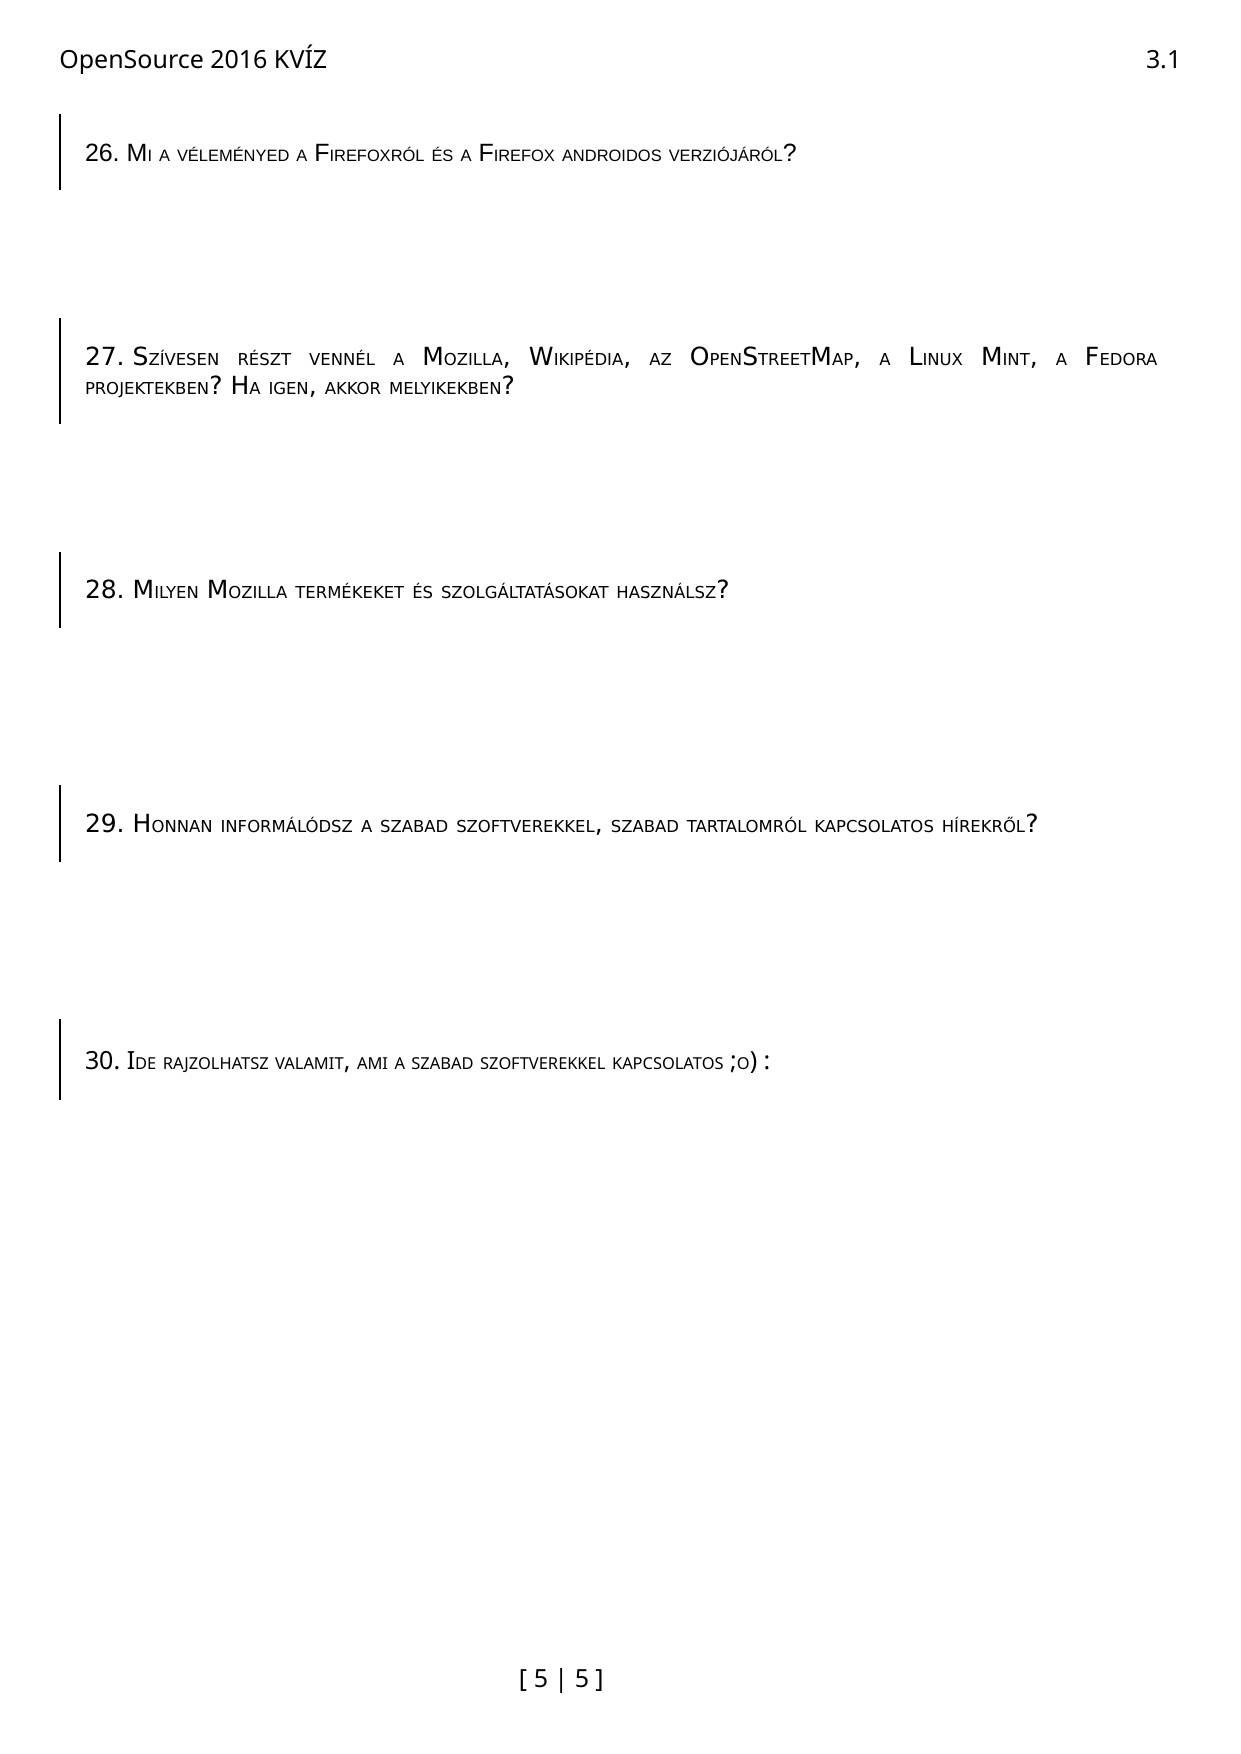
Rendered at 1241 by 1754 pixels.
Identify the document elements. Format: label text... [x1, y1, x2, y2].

list Honnan informálódsz a szabad szoftverekkel, szabad tartalomról kapcsolatos hírekről? [61, 785, 1181, 862]
list Szívesen részt vennél a Mozilla, Wikipédia, az OpenStreetMap, a Linux Mint, a Fedora projektekben? Ha igen, akkor melyikekben? [61, 318, 1181, 424]
list Ide rajzolhatsz valamit, ami a szabad szoftverekkel kapcsolatos ;o) : [61, 1019, 1181, 1100]
list Mi a véleményed a Firefoxról és a Firefox androidos verziójáról? [61, 114, 1181, 190]
list Milyen Mozilla termékeket és szolgáltatásokat használsz? [61, 552, 1181, 628]
